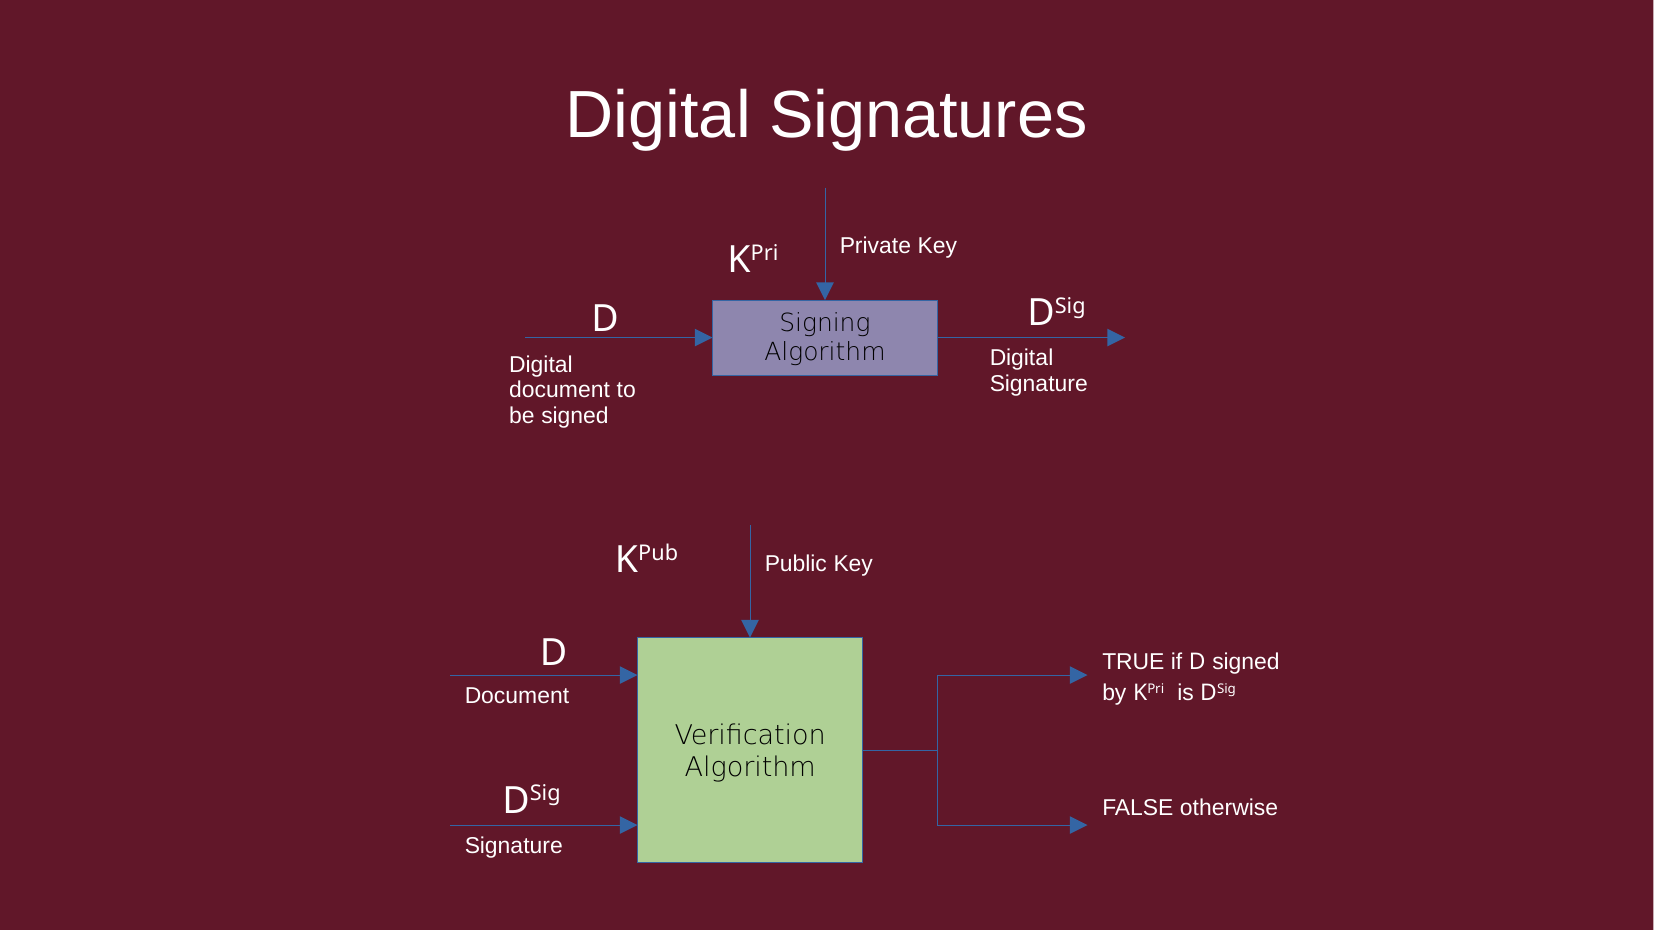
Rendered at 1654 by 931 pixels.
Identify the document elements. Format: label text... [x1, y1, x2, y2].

text_box [637, 790, 863, 863]
text_box Digital Signature [975, 337, 1126, 404]
title Digital Signatures [82, 37, 1571, 193]
text_box KPub [600, 525, 751, 584]
text_box Signature [450, 825, 638, 866]
text_box TRUE if D signed by KPri is DSig [1087, 637, 1313, 706]
text_box FALSE otherwise [1087, 787, 1313, 828]
text_box DSig [1012, 278, 1126, 337]
text_box Public Key [750, 543, 976, 584]
text_box Verification Algorithm [637, 712, 863, 790]
text_box Signing Algorithm [712, 300, 938, 376]
text_box Digital document to be signed [494, 344, 682, 436]
text_box D [576, 284, 615, 379]
text_box D [525, 617, 563, 675]
text_box KPri [712, 225, 826, 322]
text_box [637, 637, 863, 712]
text_box Document [450, 675, 638, 716]
text_box Private Key [825, 225, 1013, 266]
text_box DSig [487, 765, 601, 825]
